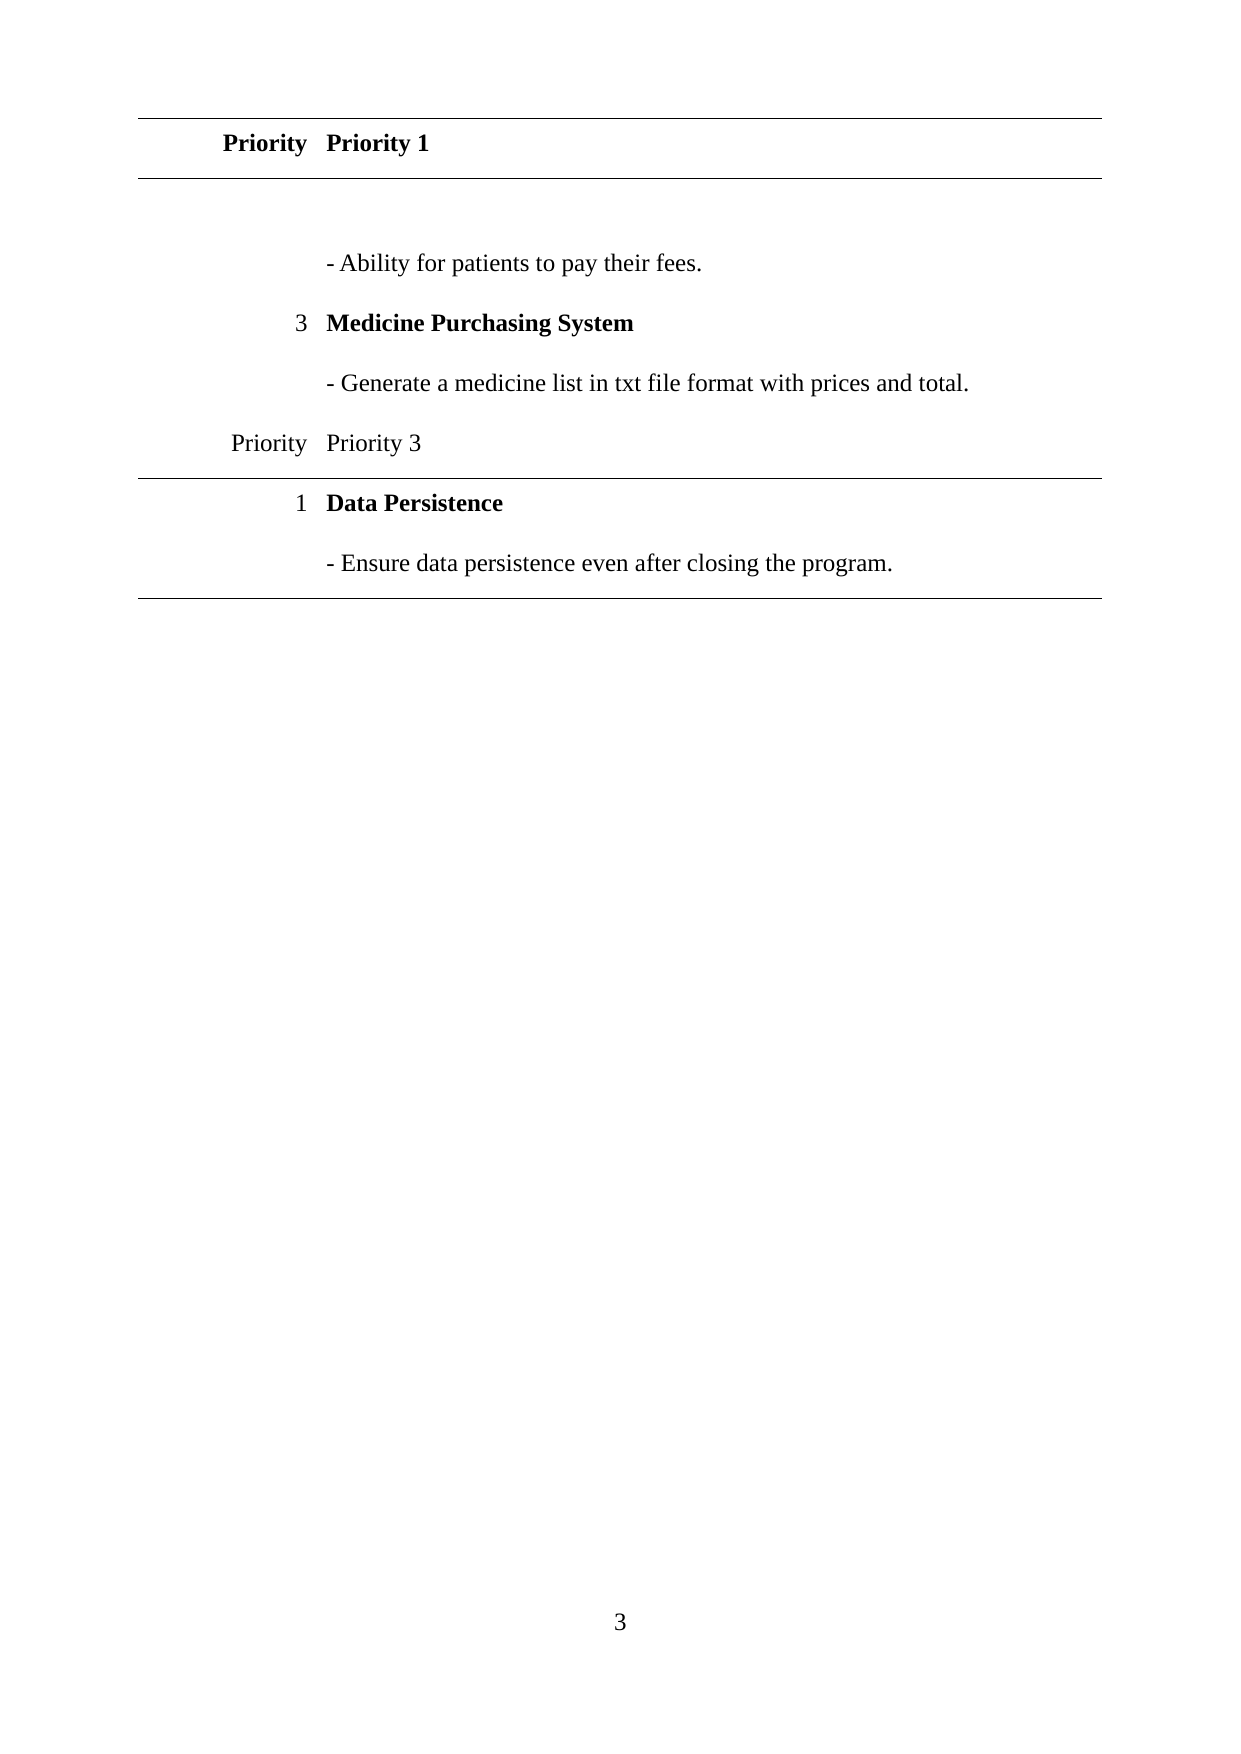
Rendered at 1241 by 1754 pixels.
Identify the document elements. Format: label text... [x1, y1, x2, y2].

table_cell Priority 3 [317, 418, 1102, 478]
table_cell Data Persistence [317, 479, 1102, 538]
table_cell [317, 179, 1102, 238]
table_header Priority [138, 119, 317, 178]
table_cell Medicine Purchasing System [317, 298, 1102, 358]
table_cell - Ensure data persistence even after closing the program. [317, 538, 1102, 598]
table_header Priority 1 [317, 119, 1102, 178]
table_cell Priority [138, 418, 317, 478]
table_cell [138, 538, 317, 598]
table_cell [138, 238, 317, 298]
table_cell [138, 358, 317, 418]
table_cell 1 [138, 479, 317, 538]
table_cell - Ability for patients to pay their fees. [317, 238, 1102, 298]
table_cell 3 [138, 298, 317, 358]
table_cell [138, 179, 317, 238]
table_cell - Generate a medicine list in txt file format with prices and total. [317, 358, 1102, 418]
